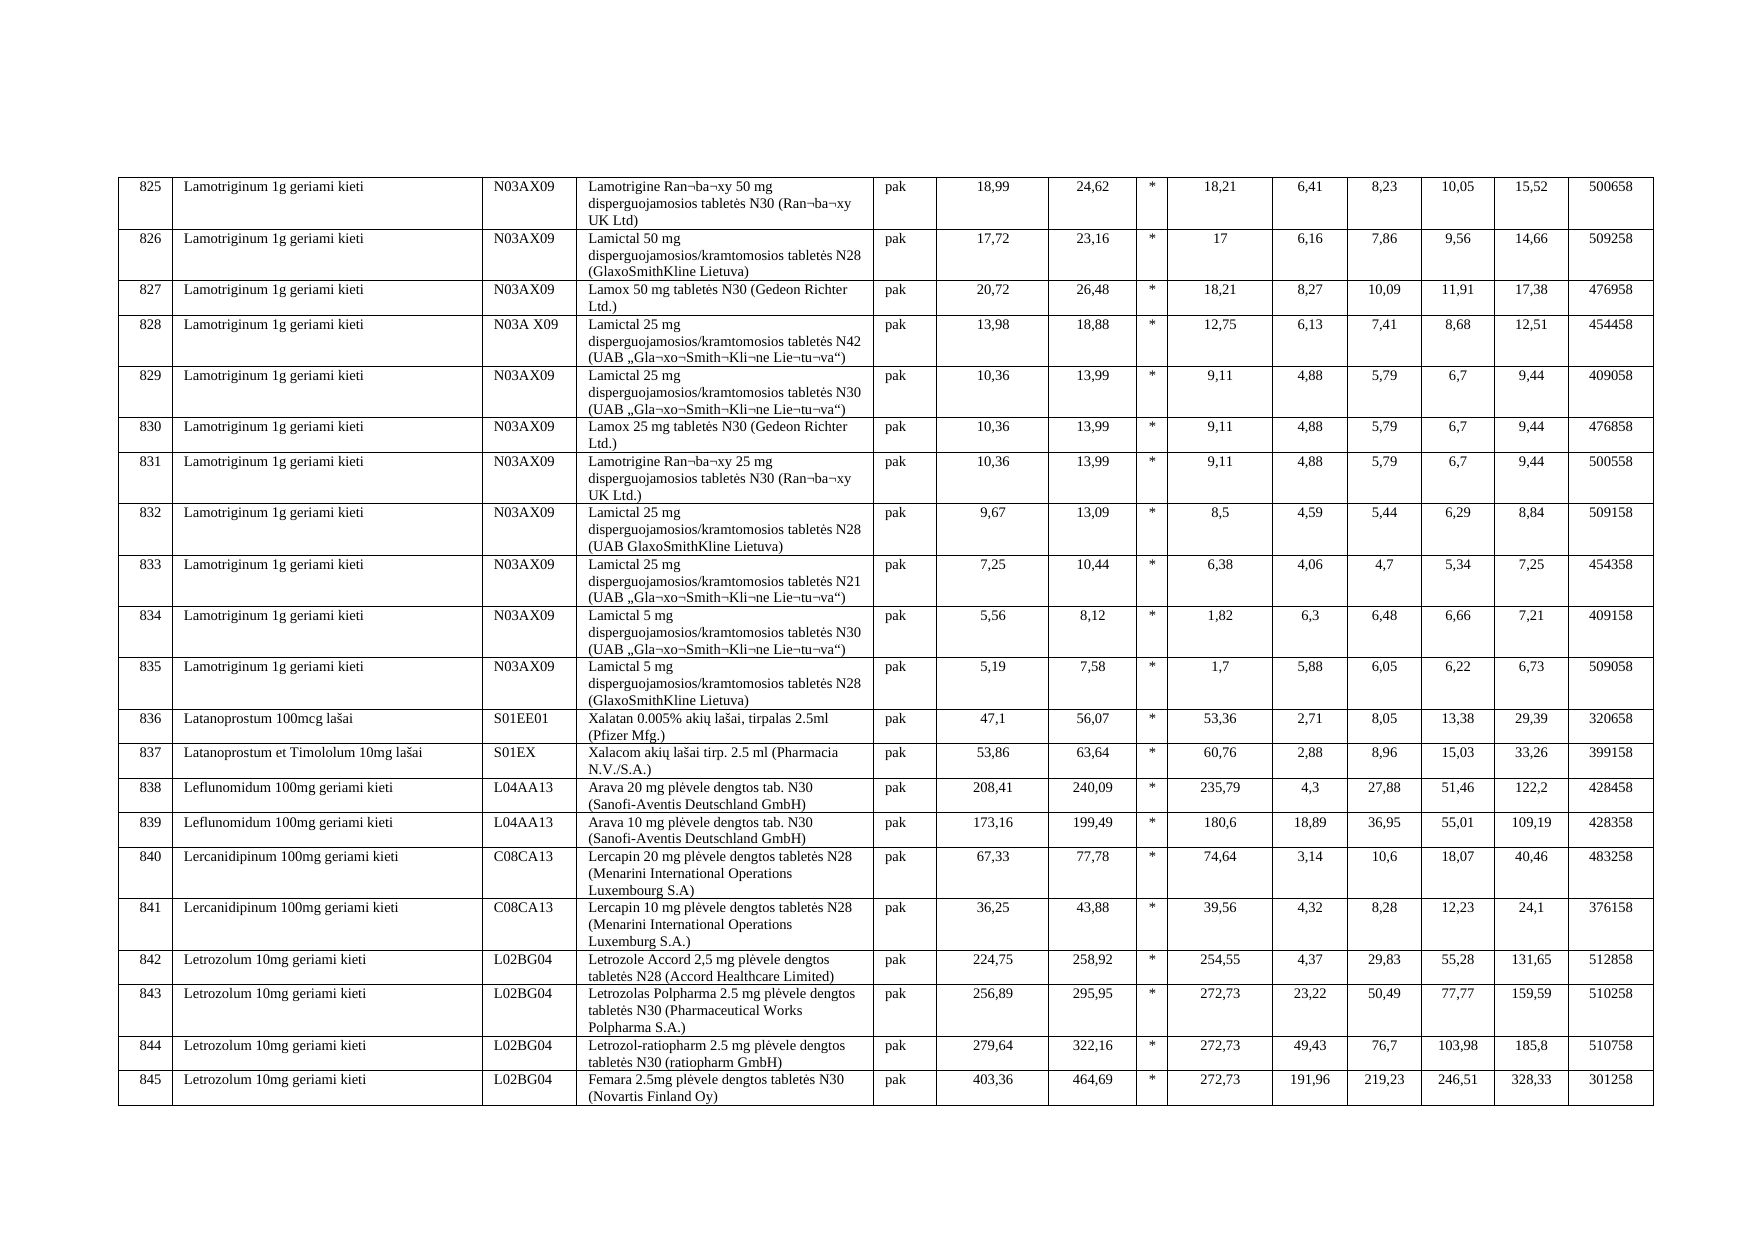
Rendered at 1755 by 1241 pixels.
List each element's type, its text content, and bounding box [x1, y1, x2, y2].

table_cell 454458 [1569, 316, 1653, 366]
table_cell L02BG04 [483, 985, 576, 1036]
table_cell L04AA13 [483, 779, 576, 812]
table_cell Arava 20 mg plėvele dengtos tab. N30 (Sanofi-Aventis Deutschland GmbH) [577, 779, 873, 812]
table_cell Latanoprostum et Timololum 10mg lašai [173, 744, 482, 778]
table_cell 6,16 [1273, 230, 1347, 280]
table_cell 4,32 [1273, 899, 1347, 949]
table_cell pak [874, 316, 936, 366]
table_cell 4,59 [1273, 504, 1347, 554]
table_cell 13,09 [1049, 504, 1136, 554]
table_cell 17 [1168, 230, 1272, 280]
table_cell * [1137, 281, 1167, 314]
table_cell 18,89 [1273, 813, 1347, 847]
table_cell 476858 [1569, 418, 1653, 452]
table_cell 49,43 [1273, 1037, 1347, 1070]
table_cell * [1137, 178, 1167, 228]
table_cell 20,72 [937, 281, 1048, 314]
table_cell 6,66 [1422, 607, 1494, 657]
table_cell 8,23 [1348, 178, 1421, 228]
table_cell Lamotriginum 1g geriami kieti [173, 607, 482, 657]
table_cell 832 [119, 504, 172, 554]
table_cell 23,16 [1049, 230, 1136, 280]
table_cell Lamictal 25 mg disperguojamosios/kramtomosios tabletės N30 (UAB „Gla¬xo¬Smith¬Kli¬ne Lie¬tu¬va“) [577, 367, 873, 417]
table_cell 12,23 [1422, 899, 1494, 949]
table_cell 6,3 [1273, 607, 1347, 657]
table_cell Leflunomidum 100mg geriami kieti [173, 813, 482, 847]
table_cell Lercanidipinum 100mg geriami kieti [173, 899, 482, 949]
table_cell 9,11 [1168, 453, 1272, 503]
table_cell 5,56 [937, 607, 1048, 657]
table_cell pak [874, 418, 936, 452]
table_cell 842 [119, 951, 172, 984]
table_cell * [1137, 1037, 1167, 1070]
table_cell 254,55 [1168, 951, 1272, 984]
table_cell * [1137, 985, 1167, 1036]
table_cell 13,99 [1049, 367, 1136, 417]
table_cell Lamotriginum 1g geriami kieti [173, 316, 482, 366]
table_cell 180,6 [1168, 813, 1272, 847]
table_cell N03AX09 [483, 607, 576, 657]
table_cell 328,33 [1495, 1071, 1568, 1105]
table_cell 18,21 [1168, 178, 1272, 228]
table_cell 18,07 [1422, 848, 1494, 898]
table_cell 10,09 [1348, 281, 1421, 314]
table_cell 464,69 [1049, 1071, 1136, 1105]
table_cell 17,38 [1495, 281, 1568, 314]
table_cell Arava 10 mg plėvele dengtos tab. N30 (Sanofi-Aventis Deutschland GmbH) [577, 813, 873, 847]
table_cell 26,48 [1049, 281, 1136, 314]
table_cell 827 [119, 281, 172, 314]
table_cell 8,96 [1348, 744, 1421, 778]
table_cell 409158 [1569, 607, 1653, 657]
table_cell 29,39 [1495, 710, 1568, 743]
table_cell 76,7 [1348, 1037, 1421, 1070]
table_cell 476958 [1569, 281, 1653, 314]
table_cell 9,56 [1422, 230, 1494, 280]
table_cell 2,71 [1273, 710, 1347, 743]
table_cell 6,05 [1348, 658, 1421, 708]
table_cell 77,77 [1422, 985, 1494, 1036]
table_cell 6,7 [1422, 418, 1494, 452]
table_cell 219,23 [1348, 1071, 1421, 1105]
table_cell 43,88 [1049, 899, 1136, 949]
table_cell 830 [119, 418, 172, 452]
table_cell * [1137, 779, 1167, 812]
table_cell 295,95 [1049, 985, 1136, 1036]
table_cell 159,59 [1495, 985, 1568, 1036]
table_cell 1,7 [1168, 658, 1272, 708]
table_cell 208,41 [937, 779, 1048, 812]
table_cell 5,79 [1348, 418, 1421, 452]
table_cell 5,34 [1422, 556, 1494, 606]
table_cell pak [874, 453, 936, 503]
table_cell pak [874, 848, 936, 898]
table_cell * [1137, 744, 1167, 778]
table_cell Lamotriginum 1g geriami kieti [173, 281, 482, 314]
table_cell C08CA13 [483, 848, 576, 898]
table_cell 279,64 [937, 1037, 1048, 1070]
table_cell Lamotriginum 1g geriami kieti [173, 178, 482, 228]
table_cell 55,28 [1422, 951, 1494, 984]
table_cell 173,16 [937, 813, 1048, 847]
table_cell 15,52 [1495, 178, 1568, 228]
table_cell 403,36 [937, 1071, 1048, 1105]
table_cell L04AA13 [483, 813, 576, 847]
table_cell 24,1 [1495, 899, 1568, 949]
table_cell 23,22 [1273, 985, 1347, 1036]
table_cell 6,13 [1273, 316, 1347, 366]
table_cell 224,75 [937, 951, 1048, 984]
table_cell Lamotriginum 1g geriami kieti [173, 453, 482, 503]
table_cell Latanoprostum 100mcg lašai [173, 710, 482, 743]
table_cell 8,84 [1495, 504, 1568, 554]
table_cell * [1137, 504, 1167, 554]
table_cell pak [874, 779, 936, 812]
table_cell L02BG04 [483, 1071, 576, 1105]
table_cell 10,05 [1422, 178, 1494, 228]
table_cell 7,41 [1348, 316, 1421, 366]
table_cell 109,19 [1495, 813, 1568, 847]
table_cell S01EX [483, 744, 576, 778]
table_cell 835 [119, 658, 172, 708]
table_cell 13,98 [937, 316, 1048, 366]
table_cell 6,41 [1273, 178, 1347, 228]
table_cell * [1137, 848, 1167, 898]
table_cell 510758 [1569, 1037, 1653, 1070]
table_cell Femara 2.5mg plėvele dengtos tabletės N30 (Novartis Finland Oy) [577, 1071, 873, 1105]
table_cell 320658 [1569, 710, 1653, 743]
table_cell Leflunomidum 100mg geriami kieti [173, 779, 482, 812]
table_cell pak [874, 367, 936, 417]
table_cell N03AX09 [483, 453, 576, 503]
table_cell pak [874, 178, 936, 228]
table_cell 8,05 [1348, 710, 1421, 743]
table_cell 63,64 [1049, 744, 1136, 778]
table_cell Letrozolas Polpharma 2.5 mg plėvele dengtos tabletės N30 (Pharmaceutical Works Polpharma S.A.) [577, 985, 873, 1036]
table_cell 7,86 [1348, 230, 1421, 280]
table_cell L02BG04 [483, 1037, 576, 1070]
table_cell 845 [119, 1071, 172, 1105]
table_cell 14,66 [1495, 230, 1568, 280]
table_cell 13,99 [1049, 418, 1136, 452]
table_cell 844 [119, 1037, 172, 1070]
table_cell 53,86 [937, 744, 1048, 778]
table_cell 500658 [1569, 178, 1653, 228]
table_cell 828 [119, 316, 172, 366]
table_cell 509158 [1569, 504, 1653, 554]
table_cell 3,14 [1273, 848, 1347, 898]
table_cell 5,79 [1348, 367, 1421, 417]
table_cell Letrozol-ratiopharm 2.5 mg plėvele dengtos tabletės N30 (ratiopharm GmbH) [577, 1037, 873, 1070]
table_cell 376158 [1569, 899, 1653, 949]
table_cell pak [874, 813, 936, 847]
table_cell 258,92 [1049, 951, 1136, 984]
table_cell 9,44 [1495, 367, 1568, 417]
table_cell 6,38 [1168, 556, 1272, 606]
table_cell 6,22 [1422, 658, 1494, 708]
table_cell pak [874, 951, 936, 984]
table_cell * [1137, 899, 1167, 949]
table_cell 9,44 [1495, 453, 1568, 503]
table_cell 4,06 [1273, 556, 1347, 606]
table_cell 10,36 [937, 453, 1048, 503]
table_cell 51,46 [1422, 779, 1494, 812]
table_cell 825 [119, 178, 172, 228]
table_cell 7,25 [1495, 556, 1568, 606]
table_cell 301258 [1569, 1071, 1653, 1105]
table_cell * [1137, 367, 1167, 417]
table_cell 838 [119, 779, 172, 812]
table_cell * [1137, 556, 1167, 606]
table_cell Lamotriginum 1g geriami kieti [173, 658, 482, 708]
table_cell 6,48 [1348, 607, 1421, 657]
table_cell 11,91 [1422, 281, 1494, 314]
table_cell * [1137, 230, 1167, 280]
table_cell 454358 [1569, 556, 1653, 606]
table_cell 509058 [1569, 658, 1653, 708]
table_cell 10,6 [1348, 848, 1421, 898]
table_cell * [1137, 418, 1167, 452]
table_cell pak [874, 230, 936, 280]
table_cell 843 [119, 985, 172, 1036]
table_cell pak [874, 556, 936, 606]
table_cell 833 [119, 556, 172, 606]
table_cell Lamotrigine Ran¬ba¬xy 50 mg disperguojamosios tabletės N30 (Ran¬ba¬xy UK Ltd) [577, 178, 873, 228]
table_cell 246,51 [1422, 1071, 1494, 1105]
table_cell Letrozolum 10mg geriami kieti [173, 1037, 482, 1070]
table_cell 836 [119, 710, 172, 743]
table_cell 2,88 [1273, 744, 1347, 778]
table_cell 4,7 [1348, 556, 1421, 606]
table_cell 4,3 [1273, 779, 1347, 812]
table_cell 9,67 [937, 504, 1048, 554]
table_cell 6,73 [1495, 658, 1568, 708]
table_cell 13,38 [1422, 710, 1494, 743]
table_cell Letrozole Accord 2,5 mg plėvele dengtos tabletės N28 (Accord Healthcare Limited) [577, 951, 873, 984]
table_cell 10,44 [1049, 556, 1136, 606]
table_cell 7,25 [937, 556, 1048, 606]
table_cell Xalacom akių lašai tirp. 2.5 ml (Pharmacia N.V./S.A.) [577, 744, 873, 778]
table_cell 12,75 [1168, 316, 1272, 366]
table_cell L02BG04 [483, 951, 576, 984]
table_cell 185,8 [1495, 1037, 1568, 1070]
table_cell C08CA13 [483, 899, 576, 949]
table_cell 6,7 [1422, 453, 1494, 503]
table_cell * [1137, 316, 1167, 366]
table_cell Lamictal 5 mg disperguojamosios/kramtomosios tabletės N28 (GlaxoSmithKline Lietuva) [577, 658, 873, 708]
table_cell S01EE01 [483, 710, 576, 743]
table_cell 12,51 [1495, 316, 1568, 366]
table_cell 7,58 [1049, 658, 1136, 708]
table_cell 27,88 [1348, 779, 1421, 812]
table_cell 18,21 [1168, 281, 1272, 314]
table_cell * [1137, 658, 1167, 708]
table_cell pak [874, 1071, 936, 1105]
table_cell 834 [119, 607, 172, 657]
table_cell Lamictal 50 mg disperguojamosios/kramtomosios tabletės N28 (GlaxoSmithKline Lietuva) [577, 230, 873, 280]
table_cell Lamictal 25 mg disperguojamosios/kramtomosios tabletės N42 (UAB „Gla¬xo¬Smith¬Kli¬ne Lie¬tu¬va“) [577, 316, 873, 366]
table_cell 131,65 [1495, 951, 1568, 984]
table_cell Letrozolum 10mg geriami kieti [173, 1071, 482, 1105]
table_cell 8,12 [1049, 607, 1136, 657]
table_cell 240,09 [1049, 779, 1136, 812]
table_cell Lamotriginum 1g geriami kieti [173, 230, 482, 280]
table_cell 829 [119, 367, 172, 417]
table_cell 9,44 [1495, 418, 1568, 452]
table_cell N03AX09 [483, 230, 576, 280]
table_cell 50,49 [1348, 985, 1421, 1036]
table_cell pak [874, 744, 936, 778]
table_cell Lamox 50 mg tabletės N30 (Gedeon Richter Ltd.) [577, 281, 873, 314]
table_cell * [1137, 1071, 1167, 1105]
table_cell pak [874, 281, 936, 314]
table_cell pak [874, 504, 936, 554]
table_cell 483258 [1569, 848, 1653, 898]
table_cell 8,5 [1168, 504, 1272, 554]
table_cell 6,7 [1422, 367, 1494, 417]
table_cell 55,01 [1422, 813, 1494, 847]
table_cell 36,95 [1348, 813, 1421, 847]
table_cell 837 [119, 744, 172, 778]
table_cell N03AX09 [483, 178, 576, 228]
table_cell Lamictal 5 mg disperguojamosios/kramtomosios tabletės N30 (UAB „Gla¬xo¬Smith¬Kli¬ne Lie¬tu¬va“) [577, 607, 873, 657]
table_cell 841 [119, 899, 172, 949]
table_cell 428358 [1569, 813, 1653, 847]
table_cell Lamox 25 mg tabletės N30 (Gedeon Richter Ltd.) [577, 418, 873, 452]
table_cell * [1137, 453, 1167, 503]
table_cell 399158 [1569, 744, 1653, 778]
table_cell 509258 [1569, 230, 1653, 280]
table_cell Letrozolum 10mg geriami kieti [173, 985, 482, 1036]
table_cell 10,36 [937, 418, 1048, 452]
table_cell 18,99 [937, 178, 1048, 228]
table_cell N03A X09 [483, 316, 576, 366]
table_cell 39,56 [1168, 899, 1272, 949]
table_cell Lamotriginum 1g geriami kieti [173, 367, 482, 417]
table_cell N03AX09 [483, 281, 576, 314]
table_cell pak [874, 658, 936, 708]
table_cell 33,26 [1495, 744, 1568, 778]
table_cell 9,11 [1168, 418, 1272, 452]
table_cell 8,28 [1348, 899, 1421, 949]
table_cell Lercapin 20 mg plėvele dengtos tabletės N28 (Menarini International Operations Luxembourg S.A) [577, 848, 873, 898]
table_cell N03AX09 [483, 367, 576, 417]
table_cell pak [874, 1037, 936, 1070]
table_cell N03AX09 [483, 418, 576, 452]
table_cell 322,16 [1049, 1037, 1136, 1070]
table_cell N03AX09 [483, 504, 576, 554]
table_cell 8,27 [1273, 281, 1347, 314]
table_cell Lercapin 10 mg plėvele dengtos tabletės N28 (Menarini International Operations Luxemburg S.A.) [577, 899, 873, 949]
table_cell 5,19 [937, 658, 1048, 708]
table_cell 428458 [1569, 779, 1653, 812]
table_cell 29,83 [1348, 951, 1421, 984]
table_cell 67,33 [937, 848, 1048, 898]
table_cell 4,88 [1273, 453, 1347, 503]
table_cell 831 [119, 453, 172, 503]
table_cell 15,03 [1422, 744, 1494, 778]
table_cell 40,46 [1495, 848, 1568, 898]
table_cell 510258 [1569, 985, 1653, 1036]
table_cell 8,68 [1422, 316, 1494, 366]
table_cell 235,79 [1168, 779, 1272, 812]
table_cell pak [874, 899, 936, 949]
table_cell 9,11 [1168, 367, 1272, 417]
table_cell 5,44 [1348, 504, 1421, 554]
table_cell 272,73 [1168, 1037, 1272, 1070]
table_cell Lamictal 25 mg disperguojamosios/kramtomosios tabletės N21 (UAB „Gla¬xo¬Smith¬Kli¬ne Lie¬tu¬va“) [577, 556, 873, 606]
table_cell 839 [119, 813, 172, 847]
table_cell 53,36 [1168, 710, 1272, 743]
table_cell 4,88 [1273, 367, 1347, 417]
table_cell 47,1 [937, 710, 1048, 743]
table_cell 36,25 [937, 899, 1048, 949]
table_cell pak [874, 710, 936, 743]
table_cell 500558 [1569, 453, 1653, 503]
table_cell Lercanidipinum 100mg geriami kieti [173, 848, 482, 898]
table_cell * [1137, 813, 1167, 847]
table_cell 409058 [1569, 367, 1653, 417]
table_cell Lamotrigine Ran¬ba¬xy 25 mg disperguojamosios tabletės N30 (Ran¬ba¬xy UK Ltd.) [577, 453, 873, 503]
table_cell 10,36 [937, 367, 1048, 417]
table_cell 840 [119, 848, 172, 898]
table_cell 60,76 [1168, 744, 1272, 778]
table_cell 18,88 [1049, 316, 1136, 366]
table_cell N03AX09 [483, 658, 576, 708]
table_cell N03AX09 [483, 556, 576, 606]
table_cell 512858 [1569, 951, 1653, 984]
table_cell 4,37 [1273, 951, 1347, 984]
table_cell 6,29 [1422, 504, 1494, 554]
table_cell 24,62 [1049, 178, 1136, 228]
table_cell Letrozolum 10mg geriami kieti [173, 951, 482, 984]
table_cell * [1137, 710, 1167, 743]
table_cell Lamictal 25 mg disperguojamosios/kramtomosios tabletės N28 (UAB GlaxoSmithKline Lietuva) [577, 504, 873, 554]
table_cell 122,2 [1495, 779, 1568, 812]
table_cell pak [874, 607, 936, 657]
table_cell 5,79 [1348, 453, 1421, 503]
table_cell 13,99 [1049, 453, 1136, 503]
table_cell 1,82 [1168, 607, 1272, 657]
table_cell Lamotriginum 1g geriami kieti [173, 556, 482, 606]
table_cell 5,88 [1273, 658, 1347, 708]
table_cell 826 [119, 230, 172, 280]
table_cell 56,07 [1049, 710, 1136, 743]
table_cell 199,49 [1049, 813, 1136, 847]
table_cell 74,64 [1168, 848, 1272, 898]
table_cell * [1137, 951, 1167, 984]
table_cell 272,73 [1168, 1071, 1272, 1105]
table_cell pak [874, 985, 936, 1036]
table_cell Lamotriginum 1g geriami kieti [173, 418, 482, 452]
table_cell 4,88 [1273, 418, 1347, 452]
table_cell 77,78 [1049, 848, 1136, 898]
table_cell 17,72 [937, 230, 1048, 280]
table_cell Xalatan 0.005% akių lašai, tirpalas 2.5ml (Pfizer Mfg.) [577, 710, 873, 743]
table_cell Lamotriginum 1g geriami kieti [173, 504, 482, 554]
table_cell * [1137, 607, 1167, 657]
table_cell 272,73 [1168, 985, 1272, 1036]
table_cell 7,21 [1495, 607, 1568, 657]
table_cell 103,98 [1422, 1037, 1494, 1070]
table_cell 256,89 [937, 985, 1048, 1036]
table_cell 191,96 [1273, 1071, 1347, 1105]
